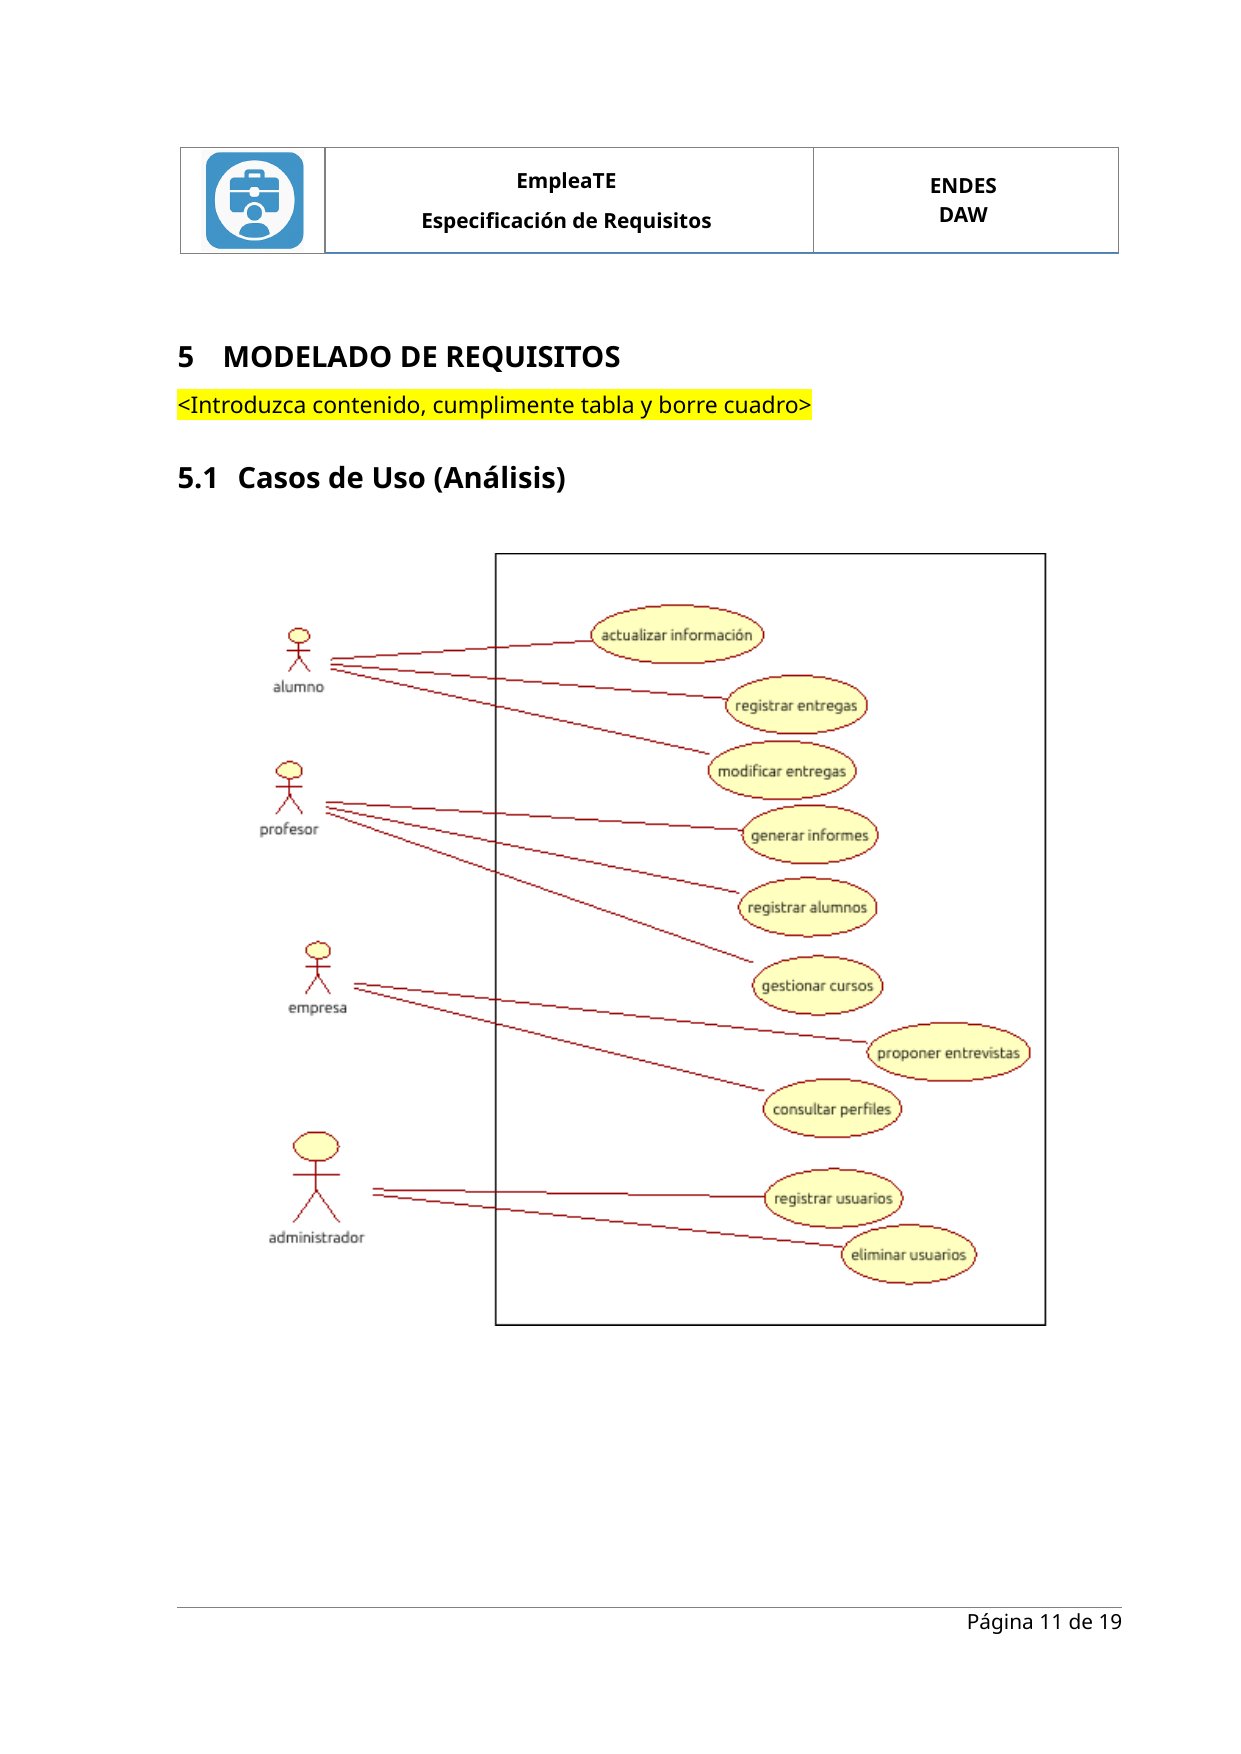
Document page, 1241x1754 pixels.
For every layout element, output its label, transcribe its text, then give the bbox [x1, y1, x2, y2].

subtitle MODELADO DE REQUISITOS [177, 336, 1122, 376]
subtitle Casos de Uso (Análisis) [177, 457, 1122, 497]
picture [201, 150, 304, 252]
picture [252, 553, 1048, 1326]
text <Introduzca contenido, cumplimente tabla y borre cuadro> [177, 389, 1122, 420]
